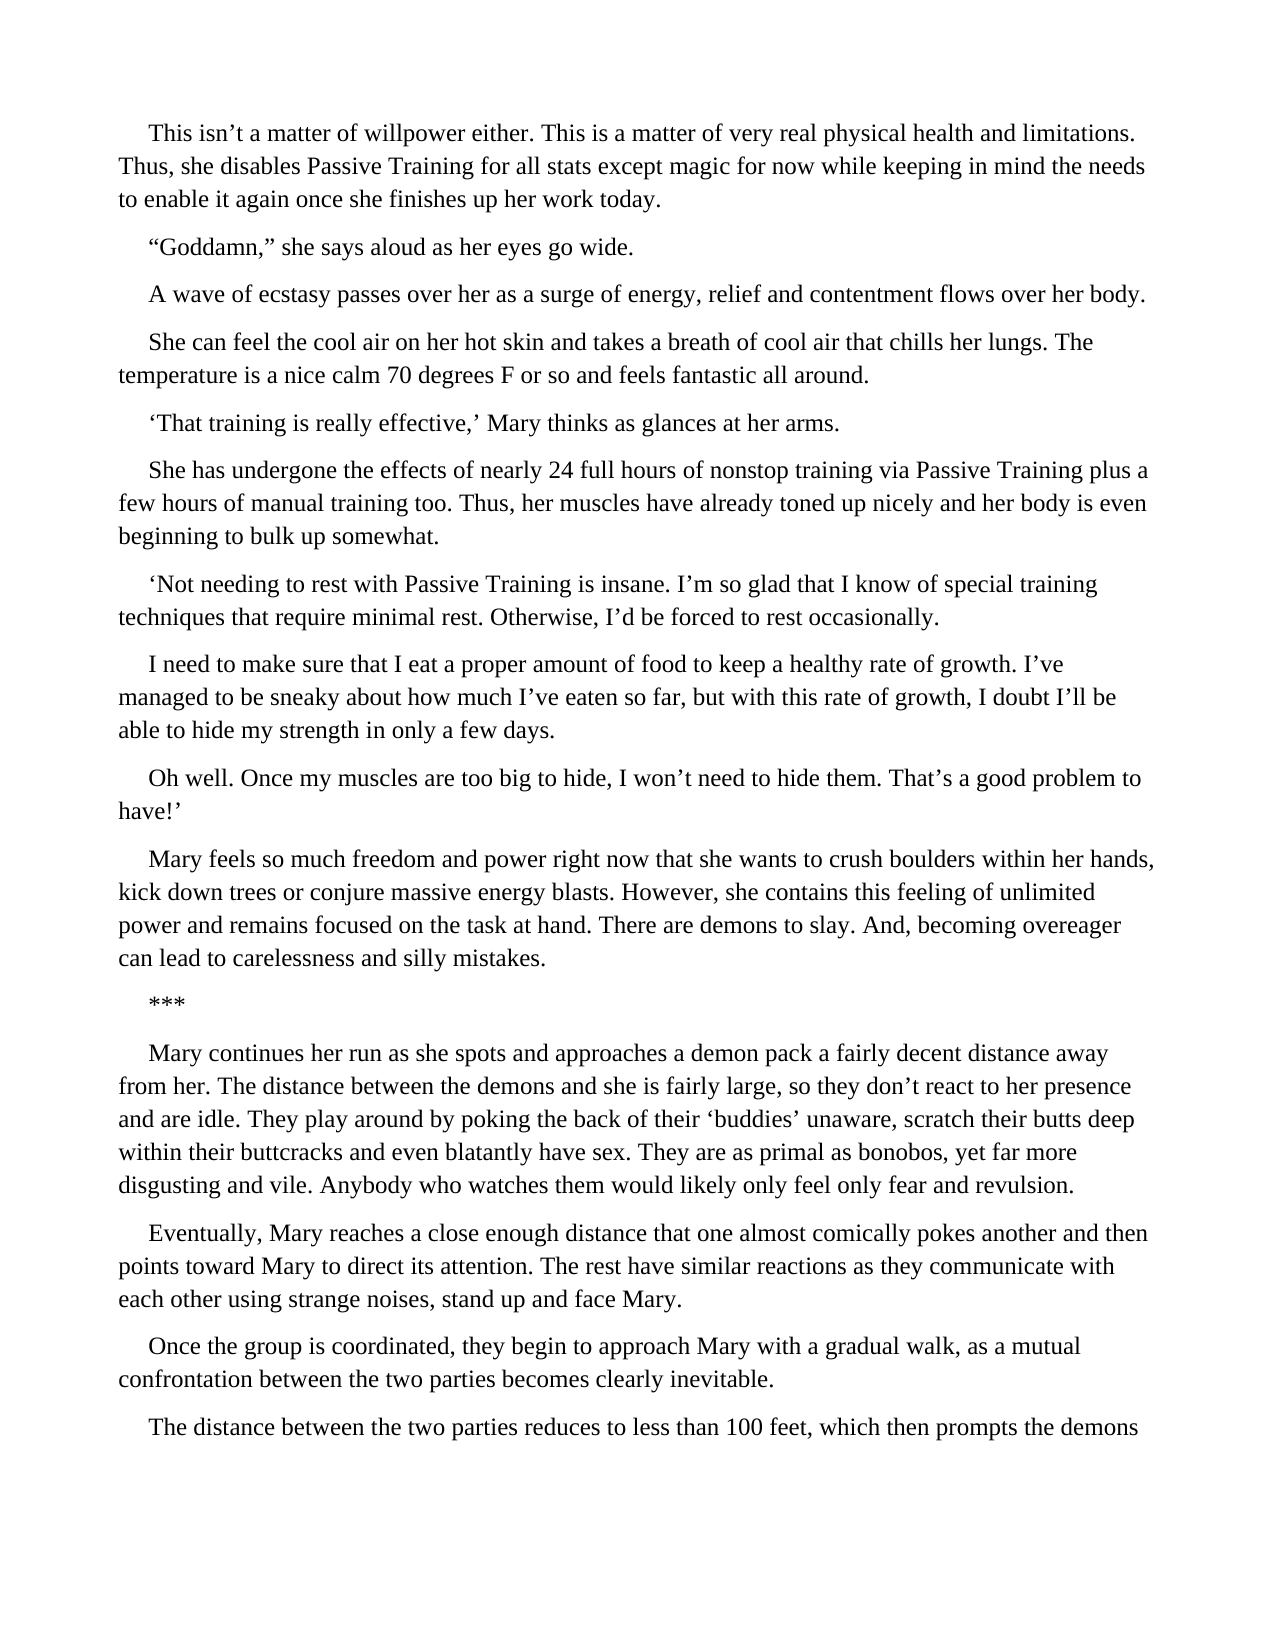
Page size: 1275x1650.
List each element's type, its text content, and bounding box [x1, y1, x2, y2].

text Mary continues her run as she spots and approaches a demon pack a fairly decent distance away from her. The distance between the demons and she is fairly large, so they don’t react to her presence and are idle. They play around by poking the back of their ‘buddies’ unaware, scratch their butts deep within their buttcracks and even blatantly have sex. They are as primal as bonobos, yet far more disgusting and vile. Anybody who watches them would likely only feel only fear and revulsion. [118, 1038, 1157, 1199]
text I need to make sure that I eat a proper amount of food to keep a healthy rate of growth. I’ve managed to be sneaky about how much I’ve eaten so far, but with this rate of growth, I doubt I’ll be able to hide my strength in only a few days. [118, 649, 1157, 744]
text Oh well. Once my muscles are too big to hide, I won’t need to hide them. That’s a good problem to have!’ [118, 763, 1157, 825]
text “Goddamn,” she says aloud as her eyes go wide. [118, 232, 1157, 261]
text This isn’t a matter of willpower either. This is a matter of very real physical health and limitations. Thus, she disables Passive Training for all stats except magic for now while keeping in mind the needs to enable it again once she finishes up her work today. [118, 118, 1157, 213]
text She has undergone the effects of nearly 24 full hours of nonstop training via Passive Training plus a few hours of manual training too. Thus, her muscles have already toned up nicely and her body is even beginning to bulk up somewhat. [118, 455, 1157, 550]
text Mary feels so much freedom and power right now that she wants to crush boulders within her hands, kick down trees or conjure massive energy blasts. However, she contains this feeling of unlimited power and remains focused on the task at hand. There are demons to slay. And, becoming overeager can lead to carelessness and silly mistakes. [118, 844, 1157, 972]
text *** [118, 990, 1157, 1019]
text She can feel the cool air on her hot skin and takes a breath of cool air that chills her lungs. The temperature is a nice calm 70 degrees F or so and feels fantastic all around. [118, 327, 1157, 389]
text Once the group is coordinated, they begin to approach Mary with a gradual walk, as a mutual confrontation between the two parties becomes clearly inevitable. [118, 1331, 1157, 1393]
text Eventually, Mary reaches a close enough distance that one almost comically pokes another and then points toward Mary to direct its attention. The rest have similar reactions as they communicate with each other using strange noises, stand up and face Mary. [118, 1218, 1157, 1312]
text ‘Not needing to rest with Passive Training is insane. I’m so glad that I know of special training techniques that require minimal rest. Otherwise, I’d be forced to rest occasionally. [118, 569, 1157, 631]
text A wave of ecstasy passes over her as a surge of energy, relief and contentment flows over her body. [118, 279, 1157, 308]
text ‘That training is really effective,’ Mary thinks as glances at her arms. [118, 408, 1157, 436]
text The distance between the two parties reduces to less than 100 feet, which then prompts the demons [118, 1412, 1157, 1441]
